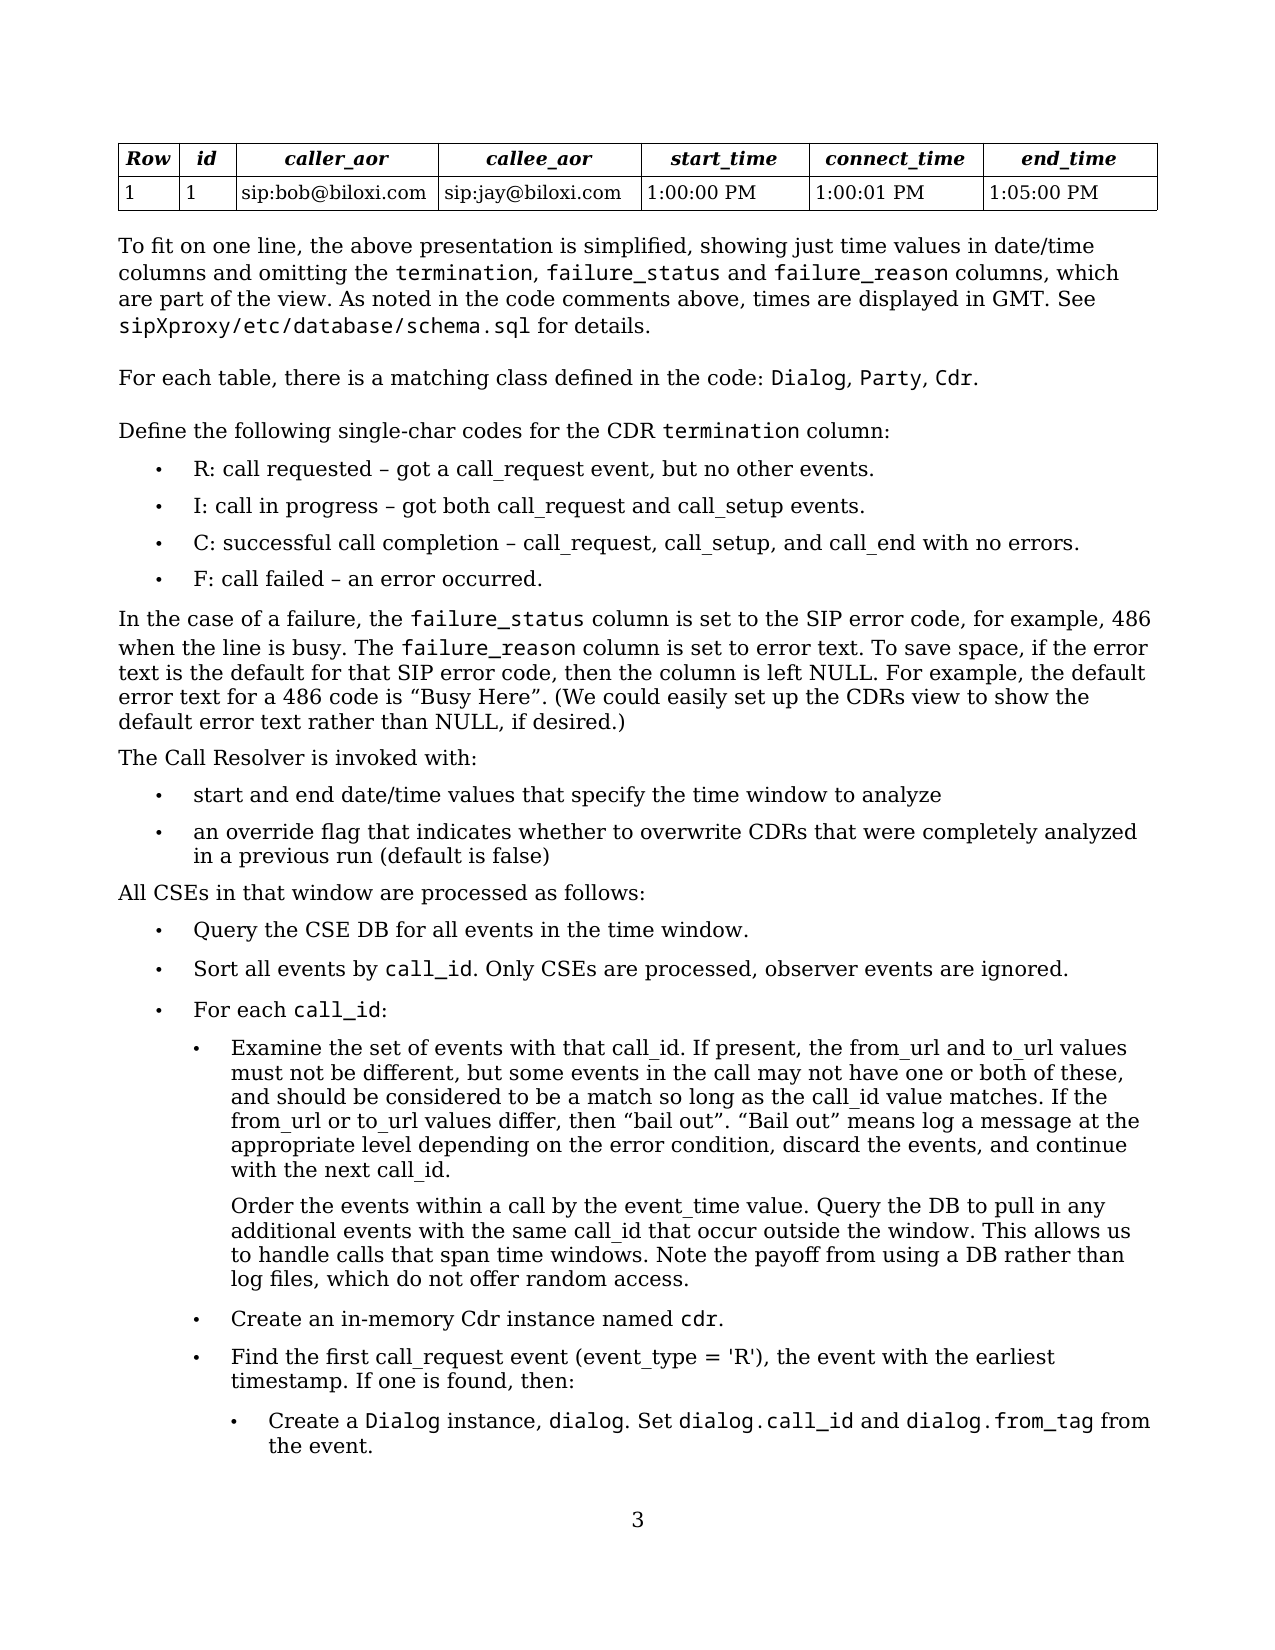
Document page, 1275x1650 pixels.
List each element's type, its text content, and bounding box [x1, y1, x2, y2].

list C: successful call completion – call_request, call_setup, and call_end with no errors. [156, 531, 1157, 555]
table_header caller_aor [237, 144, 438, 176]
list For each call_id: [156, 996, 1157, 1024]
text In the case of a failure, the failure_status column is set to the SIP error code, for example, 486 when the line is busy. The failure_reason column is set to error text. To save space, if the error text is the default for that SIP error code, then the column is left NULL. For example, the default error text for a 486 code is “Busy Here”. (We could easily set up the CDRs view to show the default error text rather than NULL, if desired.) [118, 604, 1157, 734]
list Find the first call_request event (event_type = 'R'), the event with the earliest timestamp. If one is found, then: [193, 1345, 1157, 1394]
list R: call requested – got a call_request event, but no other events. [156, 457, 1157, 481]
text The Call Resolver is invoked with: [118, 746, 1157, 771]
table_cell 1:00:00 PM [642, 177, 809, 209]
table_header start_time [642, 144, 809, 176]
table_header connect_time [810, 144, 983, 176]
list Order the events within a call by the event_time value. Query the DB to pull in any additional events with the same call_id that occur outside the window. This allows us to handle calls that span time windows. Note the payoff from using a DB rather than log files, which do not offer random access. [193, 1194, 1157, 1292]
table_cell 1 [119, 177, 179, 209]
list Create a Dialog instance, dialog. Set dialog.call_id and dialog.from_tag from the event. [231, 1406, 1157, 1459]
text To fit on one line, the above presentation is simplified, showing just time values in date/time columns and omitting the termination, failure_status and failure_reason columns, which are part of the view. As noted in the code comments above, times are displayed in GMT. See sipXproxy/etc/database/schema.sql for details. [118, 234, 1157, 339]
list Examine the set of events with that call_id. If present, the from_url and to_url values must not be different, but some events in the call may not have one or both of these, and should be considered to be a match so long as the call_id value matches. If the from_url or to_url values differ, then “bail out”. “Bail out” means log a message at the appropriate level depending on the error condition, discard the events, and continue with the next call_id. [193, 1036, 1157, 1182]
table_cell 1:05:00 PM [984, 177, 1157, 209]
list an override flag that indicates whether to overwrite CDRs that were completely analyzed in a previous run (default is false) [156, 820, 1157, 868]
table_cell sip:jay@biloxi.com [439, 177, 641, 209]
table_cell 1:00:01 PM [810, 177, 983, 209]
list Query the CSE DB for all events in the time window. [156, 918, 1157, 942]
text All CSEs in that window are processed as follows: [118, 881, 1157, 905]
list Sort all events by call_id. Only CSEs are processed, observer events are ignored. [156, 954, 1157, 983]
table_header callee_aor [439, 144, 641, 176]
list Create an in-memory Cdr instance named cdr. [193, 1304, 1157, 1333]
table_cell 1 [180, 177, 236, 209]
table_cell sip:bob@biloxi.com [237, 177, 438, 209]
text For each table, there is a matching class defined in the code: Dialog, Party, Cdr. [118, 363, 1157, 392]
list I: call in progress – got both call_request and call_setup events. [156, 494, 1157, 518]
list start and end date/time values that specify the time window to analyze [156, 783, 1157, 807]
list F: call failed – an error occurred. [156, 567, 1157, 592]
text Define the following single-char codes for the CDR termination column: [118, 416, 1157, 445]
table_header end_time [984, 144, 1157, 176]
table_header id [180, 144, 236, 176]
table_header Row [119, 144, 179, 176]
